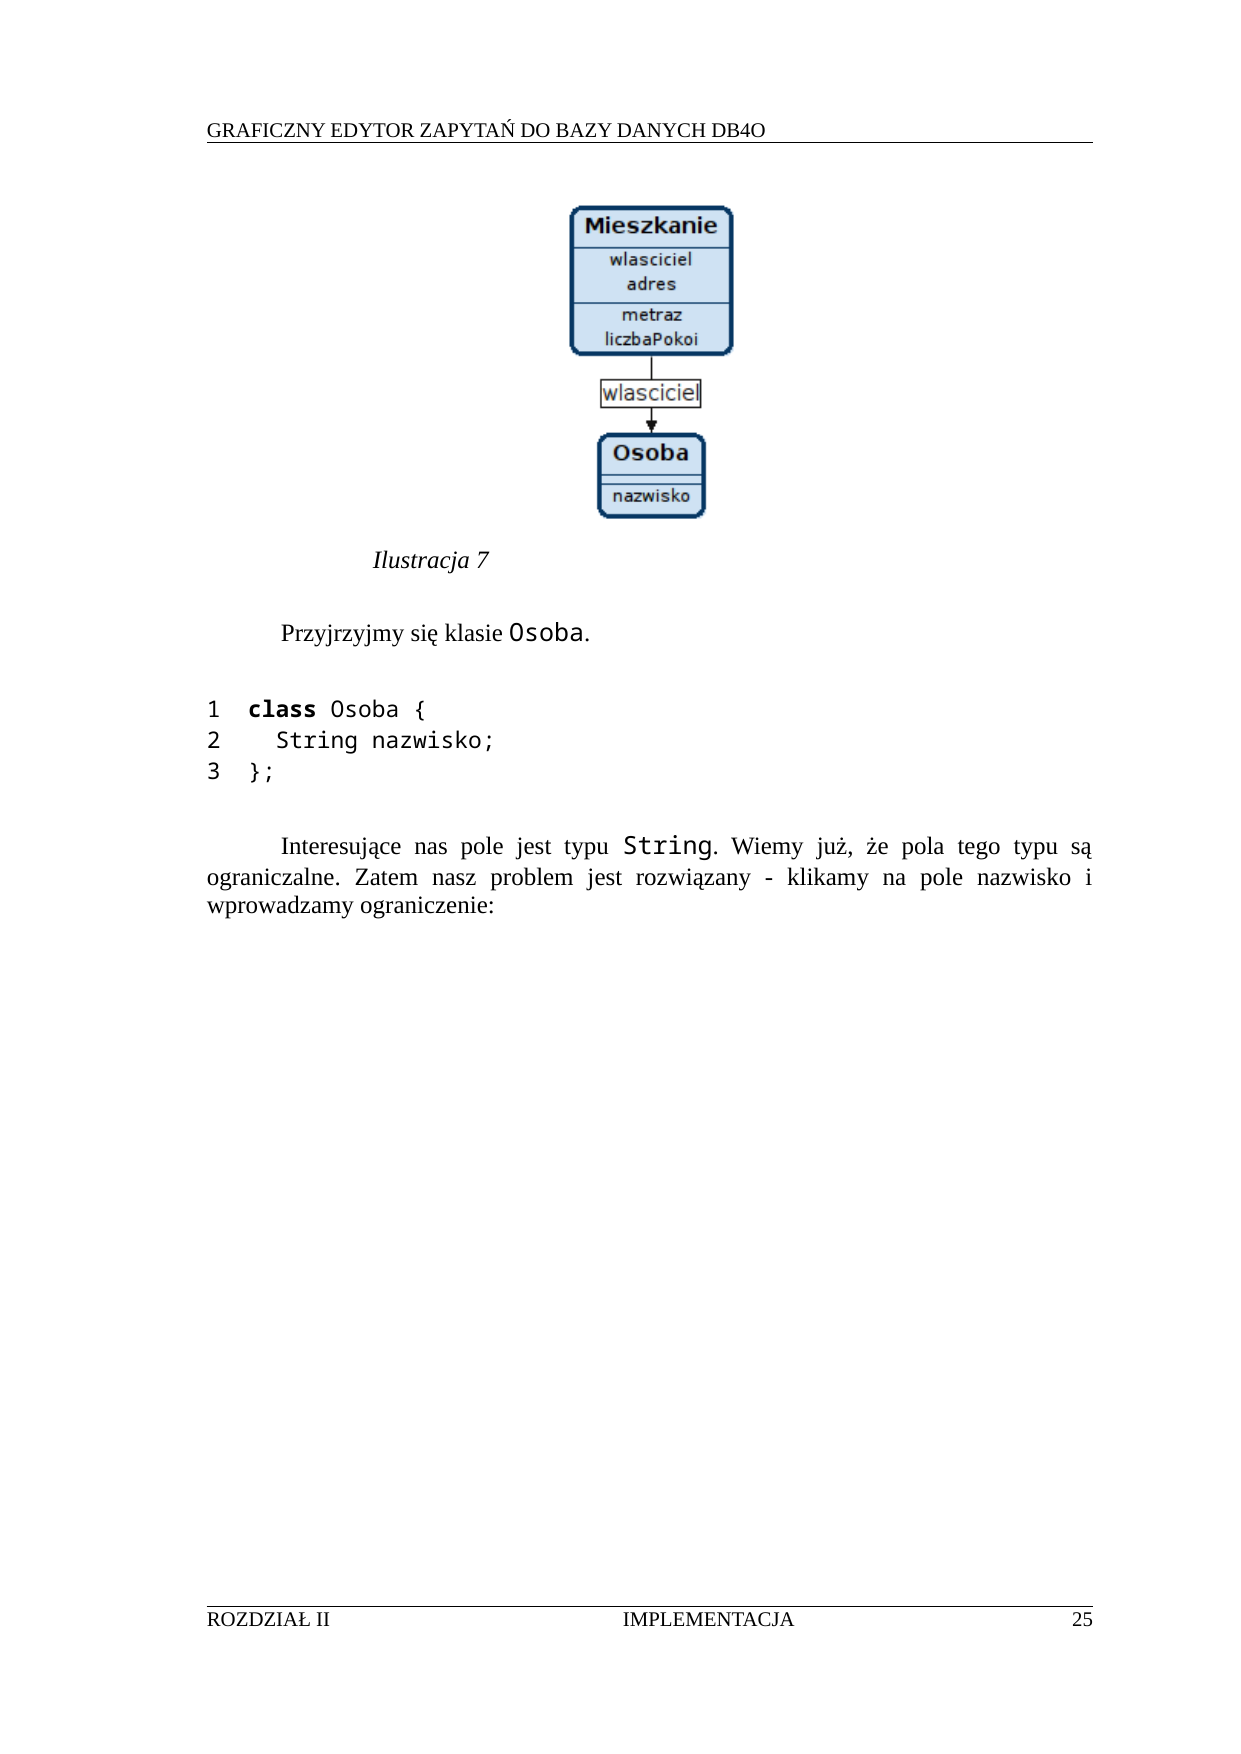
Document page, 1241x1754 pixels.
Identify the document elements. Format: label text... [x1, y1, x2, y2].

text 2 String nazwisko; [207, 724, 1093, 755]
picture [372, 189, 927, 545]
text 1 class Osoba { [207, 693, 1093, 724]
text Przyjrzyjmy się klasie Osoba. [207, 615, 1093, 649]
text Ilustracja 7 [373, 545, 927, 573]
text 3 }; [207, 755, 1093, 786]
text Interesujące nas pole jest typu String. Wiemy już, że pola tego typu są ograniczalne. Zatem nasz problem jest rozwiązany - klikamy na pole nazwisko i wprowadzamy ograniczenie: [207, 828, 1093, 919]
